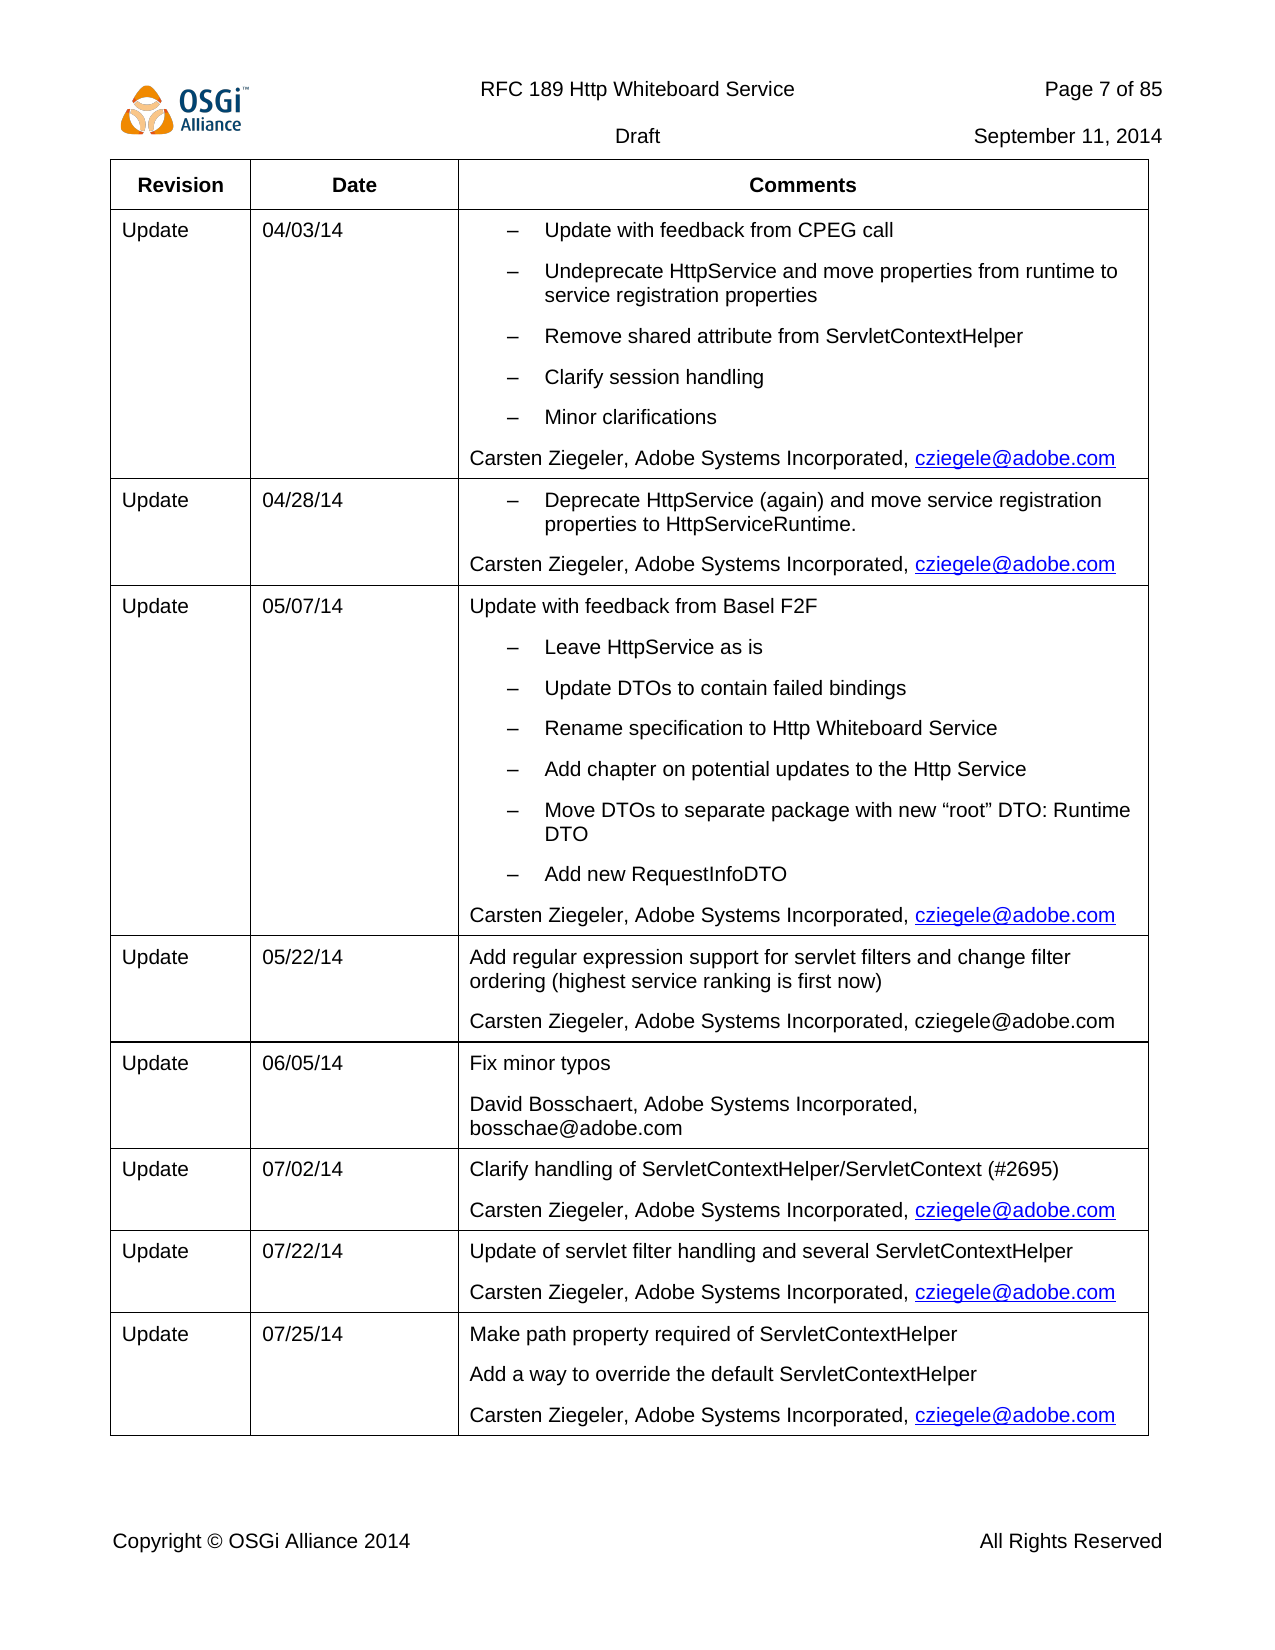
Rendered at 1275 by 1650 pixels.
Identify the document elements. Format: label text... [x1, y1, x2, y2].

table_cell 22.07.14 [251, 1231, 458, 1312]
table_cell Update [111, 936, 250, 1041]
table_cell 02.07.14 [251, 1149, 458, 1230]
table_cell 25.07.14 [251, 1313, 458, 1435]
table_cell Deprecate HttpService (again) and move service registration properties to HttpServiceRuntime. Carsten Ziegeler, Adobe Systems Incorporated, cziegele@adobe.com [459, 479, 1148, 584]
table_cell Update [111, 1313, 250, 1435]
table_cell 07.05.14 [251, 586, 458, 935]
table_cell Clarify handling of ServletContextHelper/ServletContext (#2695) Carsten Ziegeler, Adobe Systems Incorporated, cziegele@adobe.com [459, 1149, 1148, 1230]
table_cell Update with feedback from Basel F2F Leave HttpService as is Update DTOs to contain failed bindings Rename specification to Http Whiteboard Service Add chapter on potential updates to the Http Service Move DTOs to separate package with new “root” DTO: Runtime DTO Add new RequestInfoDTO Carsten Ziegeler, Adobe Systems Incorporated, cziegele@adobe.com [459, 586, 1148, 935]
table_cell Update with feedback from CPEG call Undeprecate HttpService and move properties from runtime to service registration properties Remove shared attribute from ServletContextHelper Clarify session handling Minor clarifications Carsten Ziegeler, Adobe Systems Incorporated, cziegele@adobe.com [459, 210, 1148, 478]
table_cell Update [111, 210, 250, 478]
table_cell Update of servlet filter handling and several ServletContextHelper Carsten Ziegeler, Adobe Systems Incorporated, cziegele@adobe.com [459, 1231, 1148, 1312]
table_cell 28.04.14 [251, 479, 458, 584]
table_cell Update [111, 1231, 250, 1312]
table_cell Add regular expression support for servlet filters and change filter ordering (highest service ranking is first now) Carsten Ziegeler, Adobe Systems Incorporated, cziegele@adobe.com [459, 936, 1148, 1041]
table_cell Update [111, 1149, 250, 1230]
picture [113, 78, 257, 142]
table_cell 03.04.14 [251, 210, 458, 478]
table_cell Update [111, 1043, 250, 1148]
table_header Date [251, 160, 458, 209]
table_cell Fix minor typos David Bosschaert, Adobe Systems Incorporated, bosschae@adobe.com [459, 1043, 1148, 1148]
table_cell Update [111, 479, 250, 584]
table_header Comments [459, 160, 1148, 209]
table_header Revision [111, 160, 250, 209]
table_cell Make path property required of ServletContextHelper Add a way to override the default ServletContextHelper Carsten Ziegeler, Adobe Systems Incorporated, cziegele@adobe.com [459, 1313, 1148, 1435]
table_cell 22.05.14 [251, 936, 458, 1041]
table_cell 05.06.14 [251, 1043, 458, 1148]
table_cell Update [111, 586, 250, 935]
